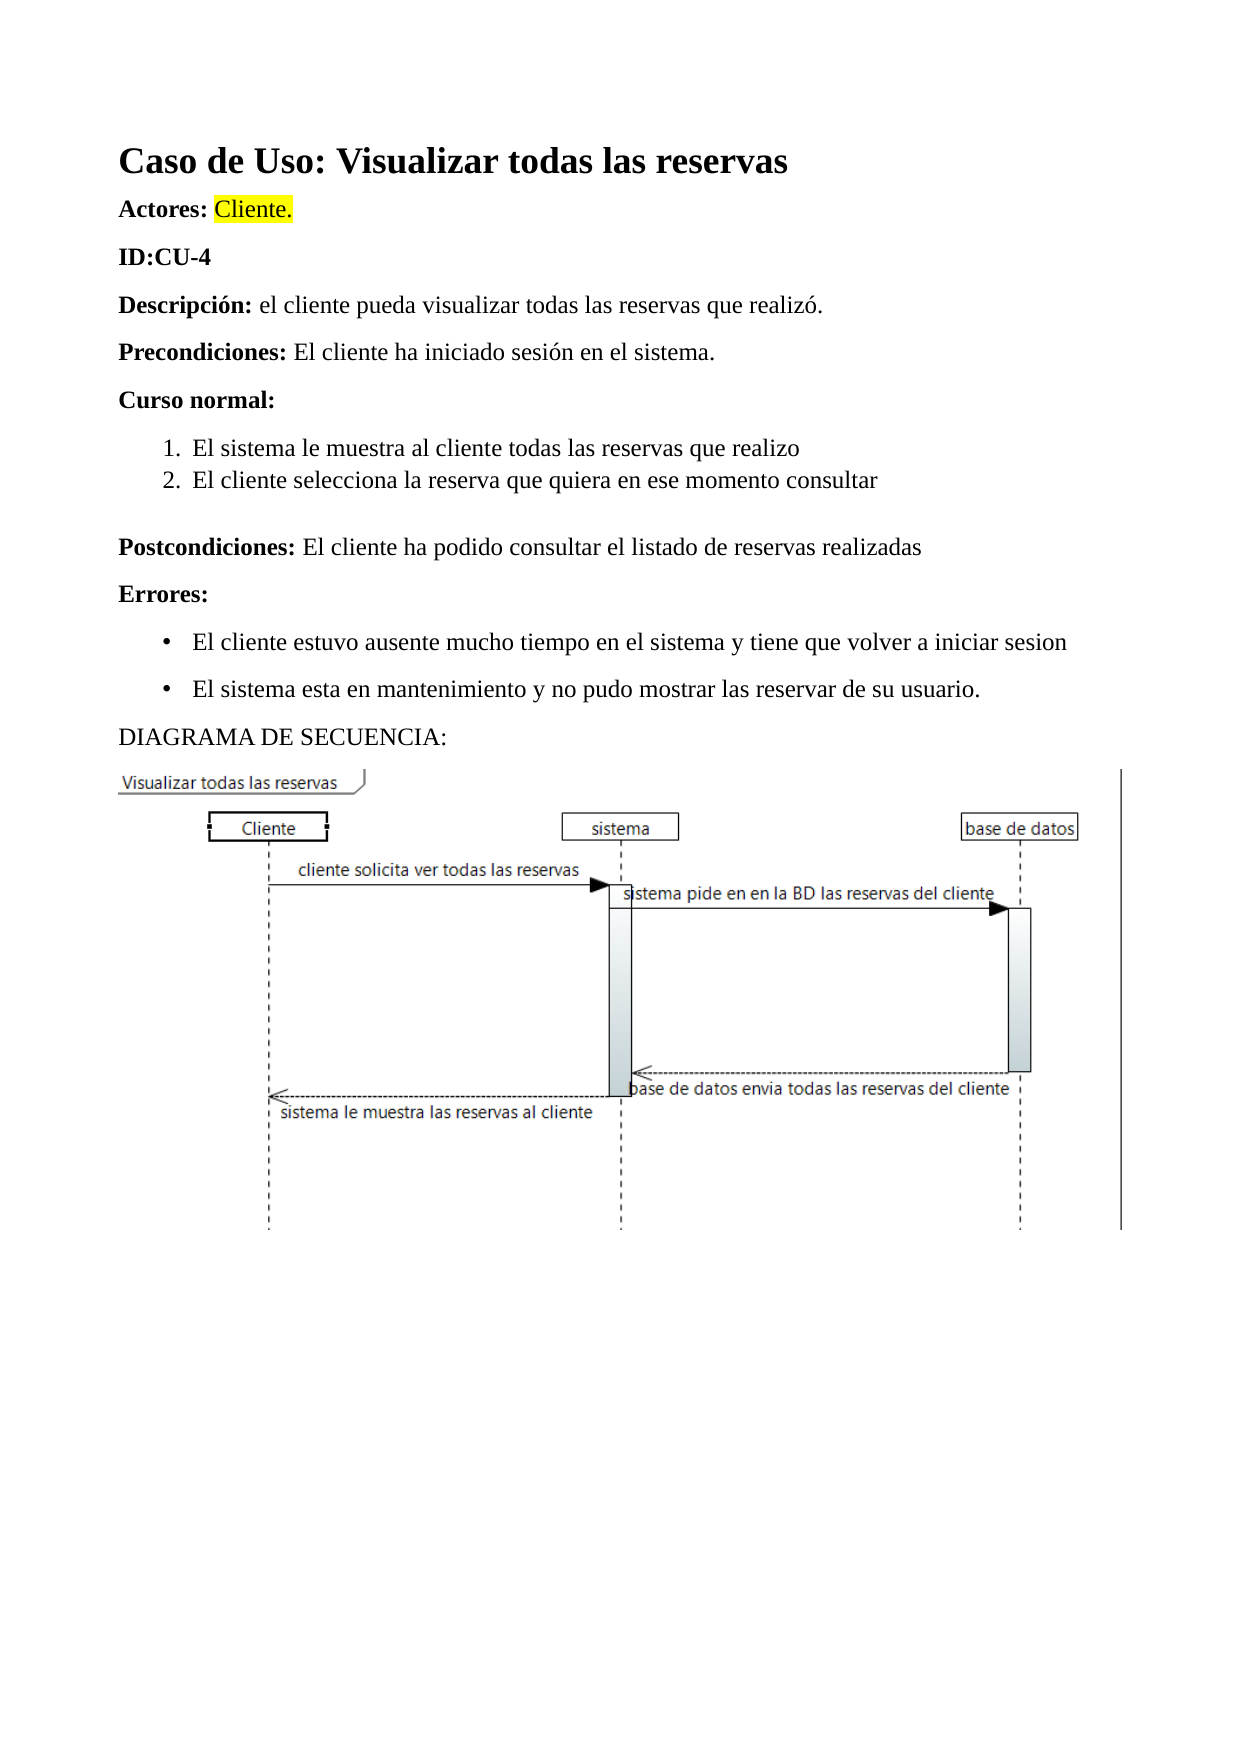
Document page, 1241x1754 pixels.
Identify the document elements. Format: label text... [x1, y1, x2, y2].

text Curso normal: [118, 385, 1122, 414]
list El cliente selecciona la reserva que quiera en ese momento consultar [162, 466, 1122, 494]
text Errores: [118, 579, 1122, 608]
text ID:CU-4 [118, 242, 1122, 271]
list El sistema esta en mantenimiento y no pudo mostrar las reservar de su usuario. [162, 674, 1122, 703]
list El cliente estuvo ausente mucho tiempo en el sistema y tiene que volver a iniciar sesion [162, 627, 1122, 656]
list El sistema le muestra al cliente todas las reservas que realizo [162, 433, 1122, 461]
text DIAGRAMA DE SECUENCIA: [118, 722, 1122, 751]
picture [118, 769, 1123, 1230]
subtitle Caso de Uso: Visualizar todas las reservas [118, 139, 1122, 182]
text Postcondiciones: El cliente ha podido consultar el listado de reservas realizadas [118, 532, 1122, 560]
text Precondiciones: El cliente ha iniciado sesión en el sistema. [118, 337, 1122, 366]
text Actores: Cliente. [118, 194, 1122, 223]
text Descripción: el cliente pueda visualizar todas las reservas que realizó. [118, 290, 1122, 318]
